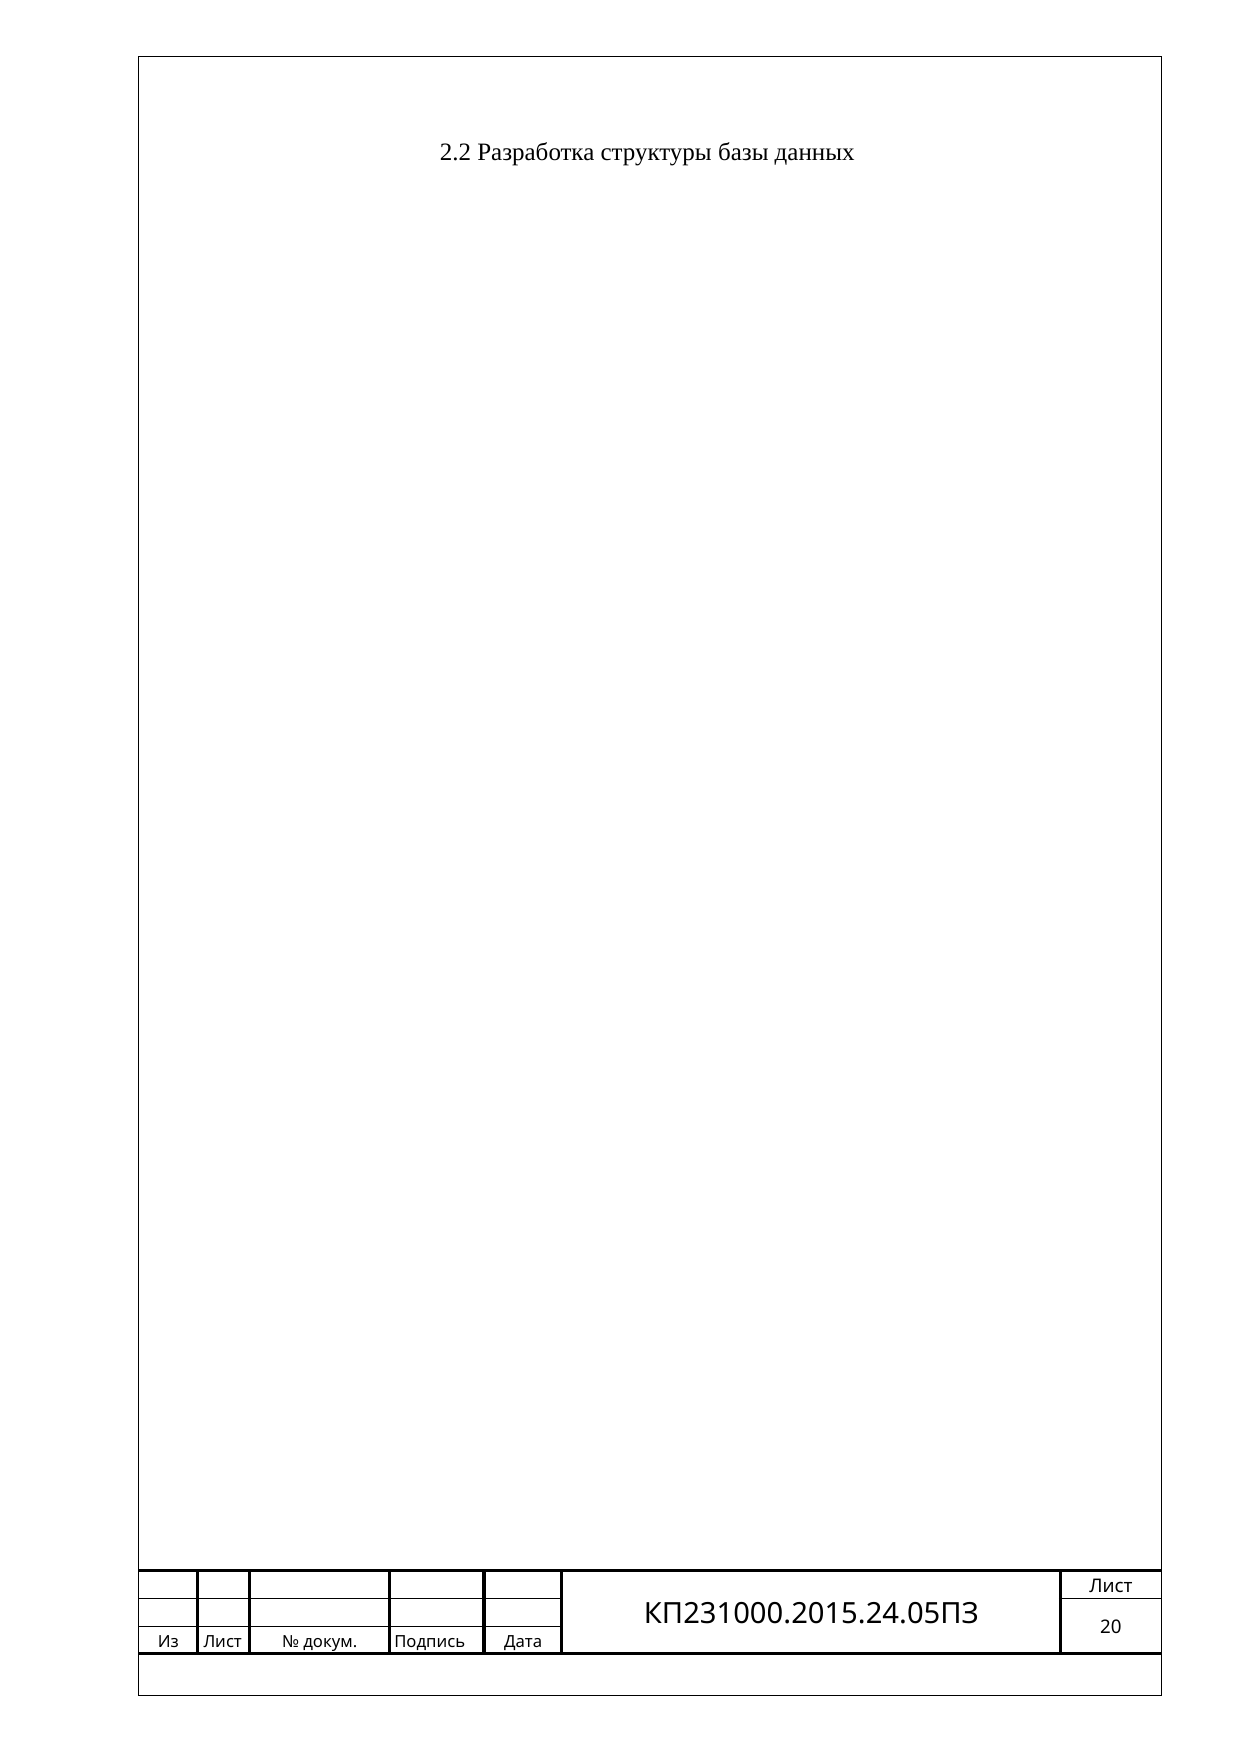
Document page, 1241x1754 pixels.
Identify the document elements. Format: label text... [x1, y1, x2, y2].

subtitle 2.2 Разработка структуры базы данных [168, 137, 1132, 165]
